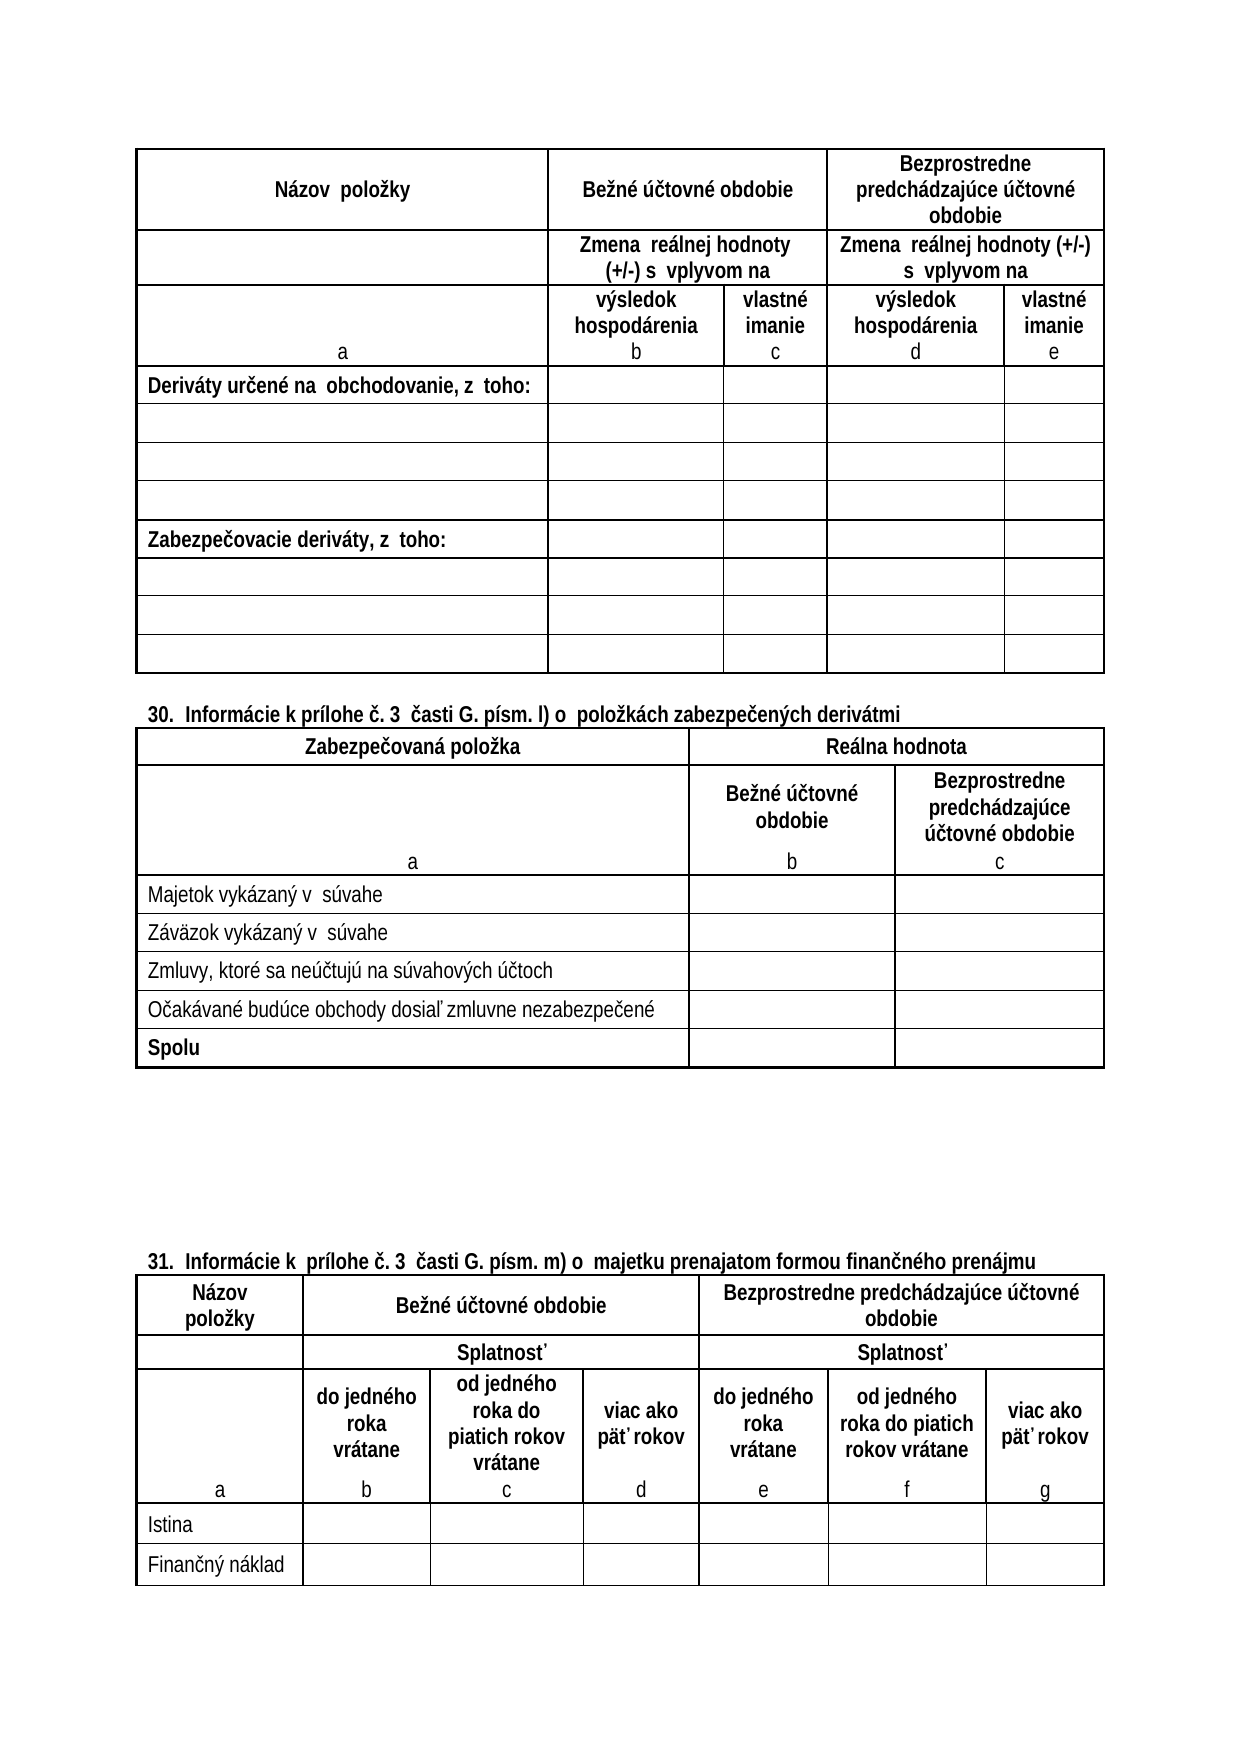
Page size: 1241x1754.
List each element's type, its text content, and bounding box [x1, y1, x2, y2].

table_cell Zmena reálnej hodnoty (+/-) s vplyvom na [549, 231, 826, 283]
table_cell [1005, 481, 1103, 518]
table_header Reálna hodnota [690, 729, 1103, 764]
subtitle Informácie k prílohe č. 3 časti G. písm. m) o majetku prenajatom formou finančného prenájmu [148, 1248, 1093, 1274]
table_header Bezprostredne predchádzajúce účtovné obdobie [700, 1276, 1103, 1334]
table_cell [1005, 367, 1103, 403]
table_cell [724, 481, 826, 518]
table_cell [138, 481, 547, 518]
table_cell Istina [138, 1504, 302, 1543]
table_cell [896, 914, 1103, 951]
table_header Bežné účtovné obdobie [304, 1276, 698, 1334]
table_cell Finančný náklad [138, 1544, 302, 1585]
table_cell [138, 443, 547, 480]
table_cell [690, 914, 894, 951]
table_cell [584, 1504, 698, 1543]
table_cell [584, 1544, 698, 1585]
table_cell [138, 559, 547, 595]
table_cell [724, 596, 826, 634]
table_cell [549, 559, 723, 595]
table_cell [828, 481, 1004, 518]
table_cell Zmluvy, ktoré sa neúčtujú na súvahových účtoch [138, 952, 688, 989]
table_cell [724, 404, 826, 442]
table_cell vlastné imanie [725, 286, 826, 338]
table_cell [549, 596, 723, 634]
table_cell [549, 635, 723, 672]
table_cell [828, 521, 1004, 557]
table_cell [549, 404, 723, 442]
table_cell c [725, 338, 826, 365]
table_cell [690, 991, 894, 1028]
table_cell c [896, 848, 1103, 874]
table_cell [828, 367, 1004, 403]
table_cell [549, 443, 723, 480]
table_cell [724, 443, 826, 480]
table_header Bezprostredne predchádzajúce účtovné obdobie [828, 150, 1103, 229]
table_cell [138, 1370, 302, 1476]
table_cell Deriváty určené na obchodovanie, z toho: [138, 367, 547, 403]
table_cell Splatnosť [304, 1336, 698, 1368]
table_cell [724, 559, 826, 595]
table_cell [828, 404, 1004, 442]
table_cell a [138, 848, 688, 874]
table_cell f [829, 1476, 985, 1502]
table_cell výsledok hospodárenia [828, 286, 1003, 338]
table_header Názov položky [138, 150, 547, 229]
table_cell Očakávané budúce obchody dosiaľ zmluvne nezabezpečené [138, 991, 688, 1028]
table_cell [829, 1504, 986, 1543]
table_cell [828, 596, 1004, 634]
table_cell [1005, 443, 1103, 480]
table_cell výsledok hospodárenia [549, 286, 723, 338]
table_cell Záväzok vykázaný v súvahe [138, 914, 688, 951]
table_cell [896, 876, 1103, 913]
table_cell [690, 876, 894, 913]
table_cell [1005, 404, 1103, 442]
table_cell [829, 1544, 986, 1585]
table_cell d [584, 1476, 698, 1502]
table_cell od jedného roka do piatich rokov vrátane [829, 1370, 985, 1476]
table_cell do jedného roka vrátane [700, 1370, 827, 1476]
table_cell [828, 635, 1004, 672]
table_cell [724, 635, 826, 672]
table_cell [138, 1336, 302, 1368]
table_cell Zmena reálnej hodnoty (+/-) s vplyvom na [828, 231, 1103, 283]
table_cell d [828, 338, 1003, 365]
table_header Zabezpečovaná položka [138, 729, 688, 764]
subtitle Informácie k prílohe č. 3 časti G. písm. l) o položkách zabezpečených derivátmi [148, 701, 1093, 727]
table_cell [724, 521, 826, 557]
table_cell [1005, 635, 1103, 672]
table_cell Bežné účtovné obdobie [690, 766, 894, 848]
table_cell g [987, 1476, 1103, 1502]
table_cell c [431, 1476, 582, 1502]
table_cell b [304, 1476, 429, 1502]
table_cell od jedného roka do piatich rokov vrátane [431, 1370, 582, 1476]
table_cell [431, 1504, 583, 1543]
table_cell [1005, 559, 1103, 595]
table_cell [896, 1029, 1103, 1066]
table_cell a [138, 338, 547, 365]
table_cell b [690, 848, 894, 874]
table_cell [724, 367, 826, 403]
table_cell [138, 766, 688, 848]
table_cell Zabezpečovacie deriváty, z toho: [138, 521, 547, 557]
table_cell [700, 1544, 828, 1585]
table_cell e [700, 1476, 827, 1502]
table_cell [896, 952, 1103, 989]
table_cell Majetok vykázaný v súvahe [138, 876, 688, 913]
table_cell b [549, 338, 723, 365]
table_cell [138, 404, 547, 442]
table_cell [1005, 521, 1103, 557]
table_cell [690, 952, 894, 989]
table_cell vlastné imanie [1005, 286, 1103, 338]
table_cell [1005, 596, 1103, 634]
table_cell [304, 1544, 430, 1585]
table_cell Splatnosť [700, 1336, 1103, 1368]
table_cell [828, 559, 1004, 595]
table_cell Spolu [138, 1029, 688, 1066]
table_cell [896, 991, 1103, 1028]
table_cell [138, 635, 547, 672]
table_cell [138, 596, 547, 634]
table_cell viac ako päť rokov [584, 1370, 698, 1476]
table_cell [549, 367, 723, 403]
table_header Názov položky [138, 1276, 302, 1334]
table_cell [549, 481, 723, 518]
table_cell [987, 1544, 1103, 1585]
table_cell a [138, 1476, 302, 1502]
table_cell [431, 1544, 583, 1585]
table_cell [549, 521, 723, 557]
table_cell [690, 1029, 894, 1066]
table_cell viac ako päť rokov [987, 1370, 1103, 1476]
table_cell [304, 1504, 430, 1543]
table_cell [828, 443, 1004, 480]
table_cell do jedného roka vrátane [304, 1370, 429, 1476]
table_header Bežné účtovné obdobie [549, 150, 826, 229]
table_cell [987, 1504, 1103, 1543]
table_cell [138, 231, 547, 283]
table_cell [138, 286, 547, 338]
table_cell Bezprostredne predchádzajúce účtovné obdobie [896, 766, 1103, 848]
table_cell e [1005, 338, 1103, 365]
table_cell [700, 1504, 828, 1543]
